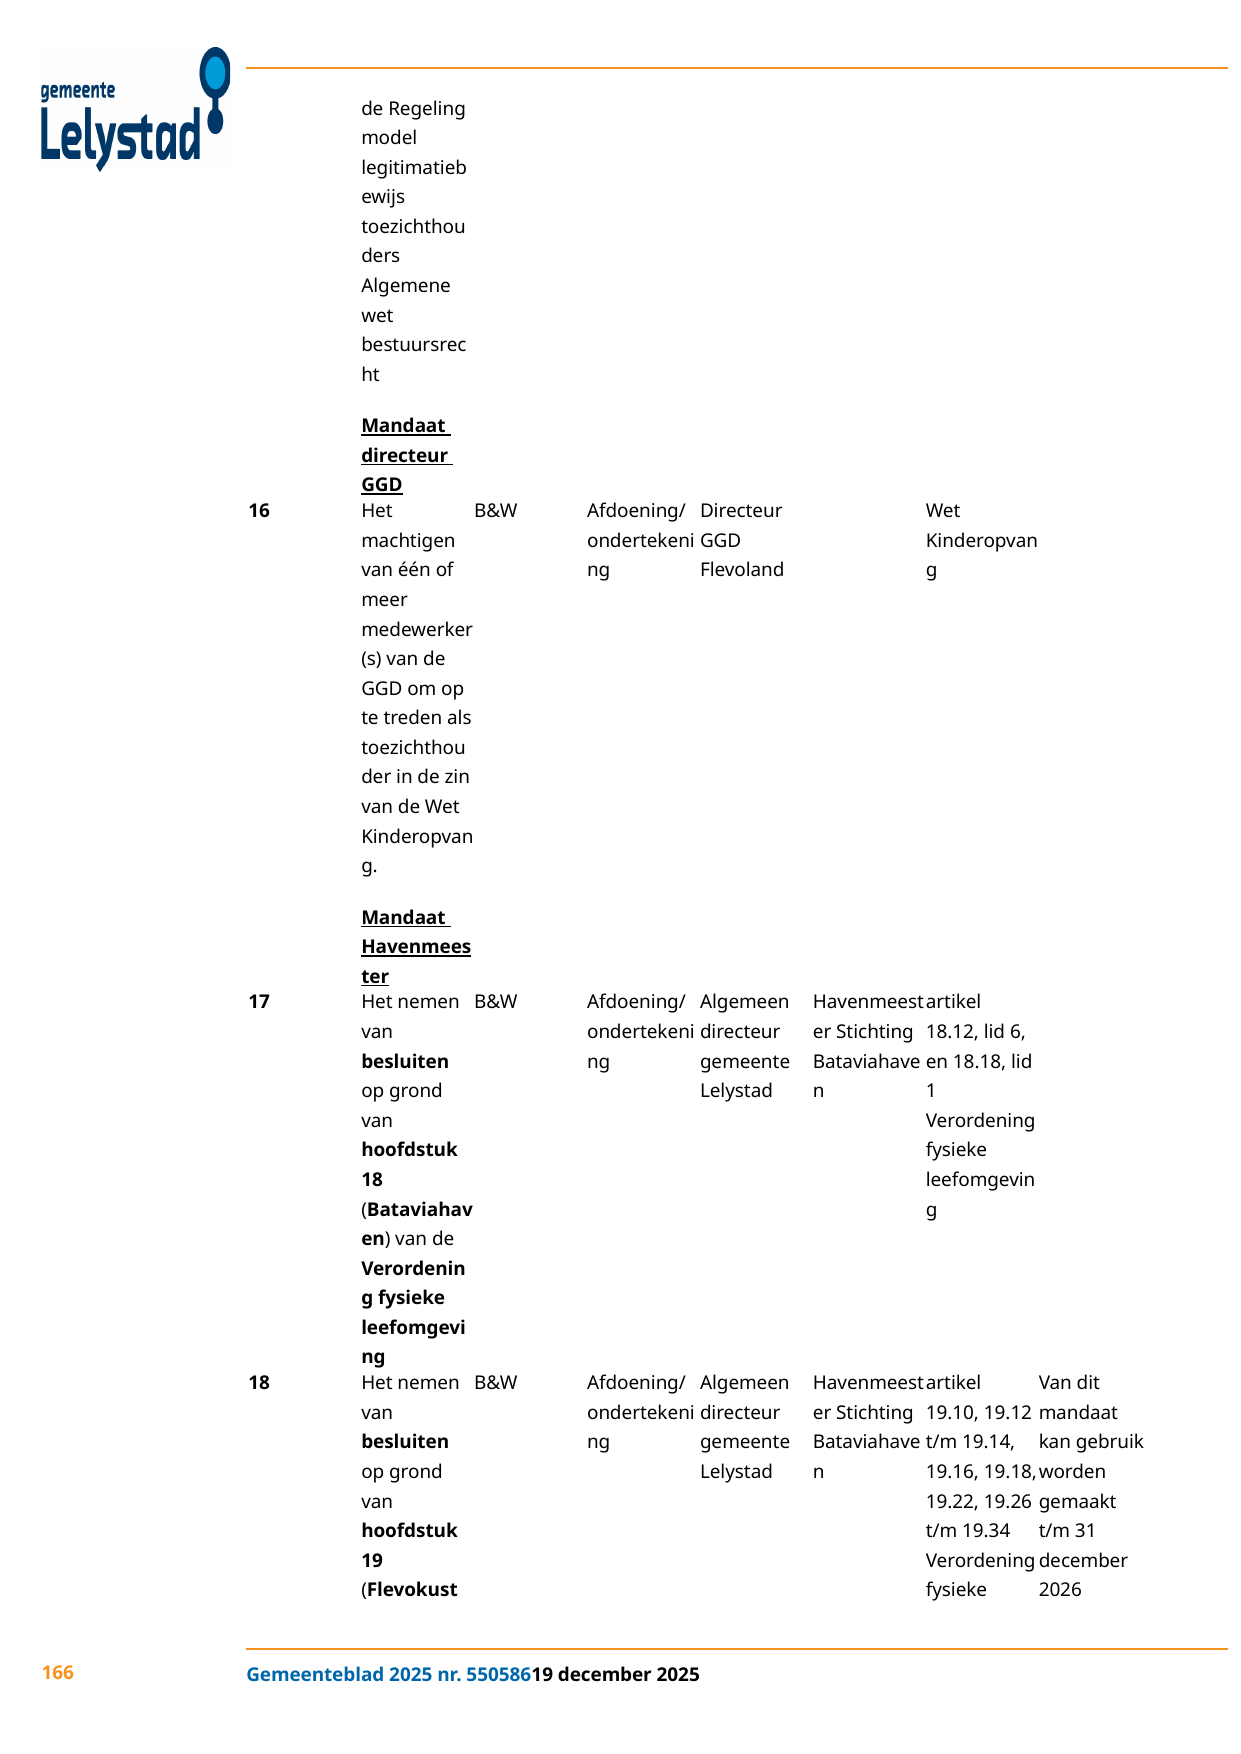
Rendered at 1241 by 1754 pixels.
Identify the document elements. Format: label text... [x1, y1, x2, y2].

table_cell [248, 878, 361, 904]
table_cell [700, 878, 813, 904]
table_cell [813, 878, 926, 904]
table_cell [1039, 989, 1152, 1369]
table_cell [587, 95, 700, 387]
table_cell [1039, 878, 1152, 904]
table_cell artikel 18.12, lid 6, en 18.18, lid 1 Verordening fysieke leefomgeving [926, 989, 1038, 1369]
table_cell [700, 904, 813, 989]
table_cell [248, 387, 361, 412]
table_cell [926, 387, 1038, 412]
table_cell 16 [248, 498, 361, 878]
table_cell [1039, 95, 1152, 387]
table_cell [587, 878, 700, 904]
table_cell [926, 904, 1038, 989]
table_cell Het machtigen van één of meer medewerker(s) van de GGD om op te treden als toezichthouder in de zin van de Wet Kinderopvang. [361, 498, 474, 878]
table_cell [1039, 904, 1152, 989]
table_cell [361, 878, 474, 904]
table_cell [474, 387, 587, 412]
table_cell [474, 413, 587, 497]
table_cell Van dit mandaat kan gebruik worden gemaakt t/m 31 december 2026 [1039, 1370, 1152, 1602]
table_cell artikel 19.10, 19.12 t/m 19.14, 19.16, 19.18, 19.22, 19.26 t/m 19.34 Verordening fysieke [926, 1370, 1038, 1602]
table_cell B&W [474, 989, 587, 1369]
table_cell Afdoening/ondertekening [587, 989, 700, 1369]
table_cell B&W [474, 1370, 587, 1602]
table_cell 18 [248, 1370, 361, 1602]
table_cell [474, 904, 587, 989]
table_cell Het nemen van besluiten op grond van hoofdstuk 19 (Flevokust [361, 1370, 474, 1602]
table_cell [813, 413, 926, 497]
table_cell [700, 387, 813, 412]
table_cell Wet Kinderopvang [926, 498, 1038, 878]
picture [41, 47, 231, 172]
table_cell [474, 878, 587, 904]
table_cell [813, 498, 926, 878]
table_cell [813, 95, 926, 387]
table_cell [926, 878, 1038, 904]
table_cell Afdoening/ondertekening [587, 498, 700, 878]
table_cell Mandaat Havenmeester [361, 904, 474, 989]
table_cell Havenmeester Stichting Bataviahaven [813, 989, 926, 1369]
table_cell [474, 95, 587, 387]
table_cell Het nemen van besluiten op grond van hoofdstuk 18 (Bataviahaven) van de Verordening fysieke leefomgeving [361, 989, 474, 1369]
table_cell Algemeen directeur gemeente Lelystad [700, 989, 813, 1369]
table_cell [587, 413, 700, 497]
table_cell [587, 904, 700, 989]
table_cell 17 [248, 989, 361, 1369]
table_cell Mandaat directeur GGD [361, 413, 474, 497]
table_cell Havenmeester Stichting Bataviahaven [813, 1370, 926, 1602]
table_cell de Regeling model legitimatiebewijs toezichthouders Algemene wet bestuursrecht [361, 95, 474, 387]
table_cell [248, 95, 361, 387]
table_cell [813, 387, 926, 412]
table_cell [361, 387, 474, 412]
table_cell [926, 413, 1038, 497]
table_cell Algemeen directeur gemeente Lelystad [700, 1370, 813, 1602]
table_cell [700, 413, 813, 497]
table_cell B&W [474, 498, 587, 878]
table_cell [248, 904, 361, 989]
table_cell [248, 413, 361, 497]
table_cell Directeur GGD Flevoland [700, 498, 813, 878]
table_cell [1039, 387, 1152, 412]
table_cell [1039, 413, 1152, 497]
table_cell Afdoening/ondertekening [587, 1370, 700, 1602]
table_cell [587, 387, 700, 412]
table_cell [926, 95, 1038, 387]
table_cell [1039, 498, 1152, 878]
table_cell [813, 904, 926, 989]
table_cell [700, 95, 813, 387]
